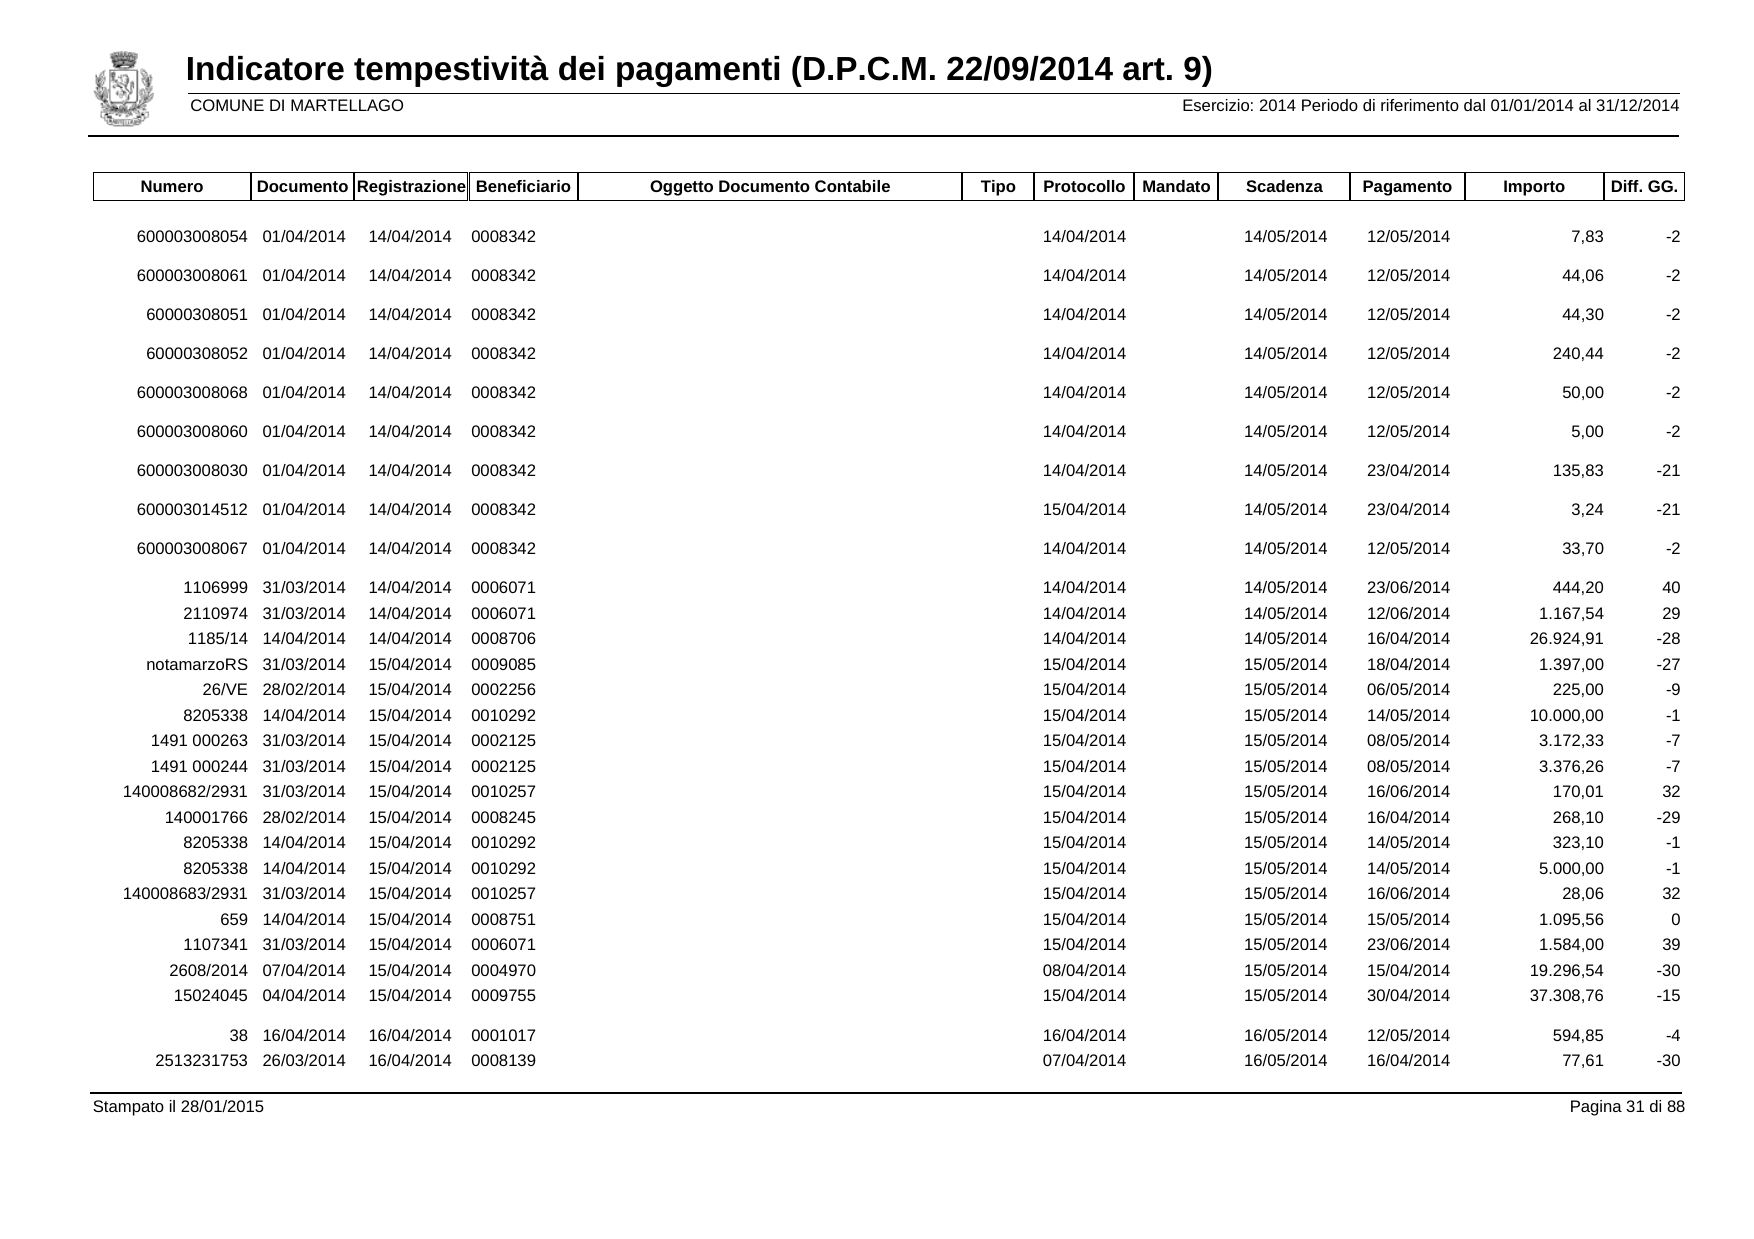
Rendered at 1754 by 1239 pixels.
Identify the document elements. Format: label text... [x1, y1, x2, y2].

table_cell [0, 226, 95, 249]
table_cell [460, 757, 471, 779]
table_cell [582, 422, 964, 458]
table_cell [159, 51, 183, 129]
table_cell [1198, 461, 1221, 483]
table_cell 7,83 [1467, 226, 1604, 249]
table_cell [0, 138, 1753, 172]
table_cell [965, 1051, 972, 1073]
table_cell [1198, 961, 1221, 983]
table_cell [354, 808, 360, 830]
table_cell 15/04/2014 [1034, 910, 1134, 932]
table_cell [0, 422, 95, 444]
table_cell 15/05/2014 [1224, 680, 1347, 702]
table_cell -7 [1610, 757, 1680, 779]
table_cell [1604, 305, 1610, 327]
table_cell -1 [1610, 706, 1680, 728]
table_cell [1134, 344, 1197, 366]
table_cell [965, 539, 972, 561]
table_cell [354, 961, 360, 983]
table_cell [972, 961, 1028, 983]
table_cell 14/05/2014 [1224, 383, 1347, 405]
table_cell [0, 655, 95, 677]
table_cell [460, 731, 471, 753]
table_cell [576, 782, 582, 804]
table_cell [965, 910, 972, 932]
table_cell [576, 1025, 582, 1048]
table_cell [972, 1051, 1028, 1073]
table_cell [1347, 226, 1352, 249]
table_cell [0, 327, 582, 341]
table_cell [248, 500, 254, 522]
table_cell 15/04/2014 [1034, 680, 1134, 702]
table_cell 14/05/2014 [1224, 500, 1347, 522]
table_cell 1.095,56 [1467, 910, 1604, 932]
table_cell [354, 461, 360, 483]
table_cell [965, 561, 1753, 575]
table_cell 10.000,00 [1467, 706, 1604, 728]
table_cell 0010257 [471, 782, 576, 804]
table_cell [1198, 305, 1221, 327]
table_cell [1198, 539, 1221, 561]
table_cell [0, 265, 95, 288]
table_cell [1680, 757, 1753, 779]
table_cell 15/04/2014 [360, 782, 460, 804]
table_cell [0, 500, 95, 522]
table_cell [1680, 680, 1753, 702]
table_cell [248, 808, 254, 830]
table_cell [460, 604, 471, 626]
table_cell 14/04/2014 [360, 265, 460, 288]
table_cell [0, 539, 95, 561]
table_cell [576, 961, 582, 983]
table_cell [972, 935, 1028, 958]
table_cell [582, 539, 964, 575]
table_cell [582, 833, 964, 856]
table_cell [1134, 578, 1197, 600]
table_cell 14/04/2014 [254, 910, 354, 932]
table_cell 0010292 [471, 859, 576, 881]
table_cell [576, 226, 582, 249]
table_cell 1185/14 [95, 629, 248, 651]
table_cell 14/05/2014 [1224, 422, 1347, 444]
table_cell Registrazione [355, 173, 467, 200]
table_cell 31/03/2014 [254, 782, 354, 804]
table_cell [582, 500, 964, 536]
table_cell 15/04/2014 [360, 655, 460, 677]
table_cell -15 [1610, 986, 1680, 1009]
table_cell 240,44 [1467, 344, 1604, 366]
table_cell 1.167,54 [1467, 604, 1604, 626]
table_cell [0, 126, 93, 133]
table_cell [1198, 833, 1221, 856]
table_cell [1347, 757, 1352, 779]
table_cell [576, 344, 582, 366]
table_cell [576, 578, 582, 600]
table_cell [1134, 935, 1197, 958]
table_cell -29 [1610, 808, 1680, 830]
table_cell [1134, 706, 1197, 728]
table_cell [1028, 731, 1034, 753]
table_cell 32 [1610, 782, 1680, 804]
table_cell 15/05/2014 [1224, 986, 1347, 1009]
table_cell [1134, 757, 1197, 779]
table_cell [1134, 265, 1197, 288]
table_cell [1347, 629, 1352, 651]
table_cell [582, 961, 964, 983]
table_cell 16/04/2014 [1353, 808, 1465, 830]
table_cell [354, 1025, 360, 1048]
table_cell [0, 305, 95, 327]
table_cell [1680, 1051, 1753, 1073]
table_cell [354, 539, 360, 561]
table_cell [1604, 859, 1610, 881]
table_cell 01/04/2014 [254, 383, 354, 405]
table_cell [1680, 808, 1753, 830]
table_cell 140008683/2931 [95, 884, 248, 907]
table_cell 15/04/2014 [360, 706, 460, 728]
table_cell 08/05/2014 [1353, 731, 1465, 753]
table_cell [1680, 422, 1753, 444]
table_cell [1347, 655, 1352, 677]
table_cell [1604, 655, 1610, 677]
table_cell 31/03/2014 [254, 935, 354, 958]
table_cell [0, 1025, 95, 1048]
table_cell [1680, 935, 1753, 958]
table_cell [460, 1025, 471, 1048]
table_cell -2 [1610, 305, 1680, 327]
table_cell [248, 422, 254, 444]
table_cell 140001766 [95, 808, 248, 830]
table_cell [965, 578, 972, 600]
table_cell 01/04/2014 [254, 226, 354, 249]
table_cell [0, 578, 95, 600]
table_cell [1347, 859, 1352, 881]
table_cell 04/04/2014 [254, 986, 354, 1009]
table_cell [1134, 1051, 1197, 1073]
table_cell 31/03/2014 [254, 578, 354, 600]
table_cell [972, 910, 1028, 932]
table_cell 15/04/2014 [360, 884, 460, 907]
table_cell [965, 655, 972, 677]
table_cell [965, 344, 972, 366]
table_cell [582, 629, 964, 651]
table_cell [965, 782, 972, 804]
table_cell [1680, 706, 1753, 728]
table_cell [972, 884, 1028, 907]
table_cell [425, 1097, 1292, 1126]
table_cell [972, 757, 1028, 779]
table_cell [1198, 226, 1221, 249]
table_cell [915, 96, 931, 133]
table_cell [1347, 986, 1352, 1009]
table_cell 12/05/2014 [1353, 305, 1465, 327]
table_cell 140008682/2931 [95, 782, 248, 804]
table_cell [0, 1073, 1753, 1093]
table_cell 0010292 [471, 833, 576, 856]
table_cell [1604, 344, 1610, 366]
table_cell [965, 461, 972, 483]
table_cell [354, 604, 360, 626]
table_cell [354, 884, 360, 907]
table_cell [460, 655, 471, 677]
table_cell 12/05/2014 [1353, 422, 1465, 444]
table_cell [972, 383, 1028, 405]
table_cell [965, 833, 972, 856]
table_cell 31/03/2014 [254, 757, 354, 779]
table_cell [582, 1025, 964, 1048]
table_cell [93, 129, 183, 133]
table_cell 600003008030 [95, 461, 248, 483]
table_cell 12/05/2014 [1353, 1025, 1465, 1048]
table_cell 15/05/2014 [1224, 833, 1347, 856]
table_cell [0, 884, 95, 907]
table_cell [1028, 265, 1034, 288]
table_cell [1028, 961, 1034, 983]
table_cell [354, 655, 360, 677]
table_cell [248, 884, 254, 907]
table_cell [1680, 461, 1753, 483]
table_cell [354, 1051, 360, 1073]
table_cell 31/03/2014 [254, 884, 354, 907]
table_cell 15/04/2014 [1034, 500, 1134, 522]
table_cell [354, 500, 360, 522]
table_cell 07/04/2014 [254, 961, 354, 983]
table_cell 15/04/2014 [360, 961, 460, 983]
table_cell -21 [1610, 461, 1680, 483]
table_cell [1680, 383, 1753, 405]
table_cell [965, 249, 1753, 262]
table_cell [972, 461, 1028, 483]
table_cell 16/05/2014 [1224, 1025, 1347, 1048]
table_cell [1347, 833, 1352, 856]
table_cell [582, 1051, 964, 1073]
table_cell 07/04/2014 [1034, 1051, 1134, 1073]
table_cell 323,10 [1467, 833, 1604, 856]
table_cell 14/05/2014 [1224, 604, 1347, 626]
table_cell 16/06/2014 [1353, 782, 1465, 804]
table_cell [248, 226, 254, 249]
table_cell [1134, 808, 1197, 830]
table_cell 0008342 [471, 265, 576, 288]
table_cell [965, 305, 972, 327]
table_cell 14/04/2014 [254, 629, 354, 651]
table_cell 2608/2014 [95, 961, 248, 983]
table_cell [582, 344, 964, 379]
table_cell [0, 561, 582, 575]
table_cell [248, 680, 254, 702]
table_cell [1134, 500, 1197, 522]
table_cell 0002256 [471, 680, 576, 702]
table_cell [354, 578, 360, 600]
table_cell [576, 910, 582, 932]
table_cell [576, 539, 582, 561]
table_cell [0, 461, 95, 483]
table_cell [1134, 782, 1197, 804]
table_cell [1028, 986, 1034, 1009]
table_cell [1198, 422, 1221, 444]
table_cell [248, 986, 254, 1009]
table_cell [1028, 539, 1034, 561]
table_cell [1134, 383, 1197, 405]
table_cell [1134, 604, 1197, 626]
table_cell [1604, 935, 1610, 958]
table_cell 23/04/2014 [1353, 500, 1465, 522]
table_cell [248, 265, 254, 288]
table_cell [1347, 578, 1352, 600]
table_cell [972, 539, 1028, 561]
table_cell 44,30 [1467, 305, 1604, 327]
table_cell 0006071 [471, 604, 576, 626]
table_cell [248, 539, 254, 561]
table_cell [972, 629, 1028, 651]
table_cell [1347, 344, 1352, 366]
table_cell [1680, 226, 1753, 249]
table_cell Tipo [963, 173, 1033, 200]
table_cell [965, 405, 1753, 419]
table_cell [1134, 305, 1197, 327]
table_cell 0008751 [471, 910, 576, 932]
table_cell [354, 986, 360, 1009]
table_cell 0001017 [471, 1025, 576, 1048]
table_cell 18/04/2014 [1353, 655, 1465, 677]
table_cell 14/04/2014 [360, 461, 460, 483]
table_cell 31/03/2014 [254, 655, 354, 677]
table_cell 594,85 [1467, 1025, 1604, 1048]
table_cell [582, 226, 964, 262]
table_cell [460, 265, 471, 288]
table_cell 15/04/2014 [1034, 884, 1134, 907]
table_cell [1134, 859, 1197, 881]
table_cell [965, 706, 972, 728]
table_cell [1604, 731, 1610, 753]
table_cell [0, 1009, 582, 1022]
table_cell 0008342 [471, 461, 576, 483]
table_cell [582, 986, 964, 1022]
table_cell [1680, 833, 1753, 856]
table_cell [354, 757, 360, 779]
table_cell [582, 757, 964, 779]
table_cell [972, 1025, 1028, 1048]
table_cell [0, 249, 582, 262]
table_cell [972, 655, 1028, 677]
table_cell [1028, 604, 1034, 626]
table_cell 14/04/2014 [1034, 305, 1134, 327]
picture [92, 50, 159, 129]
table_cell 14/04/2014 [1034, 383, 1134, 405]
table_cell 12/06/2014 [1353, 604, 1465, 626]
table_cell [1198, 629, 1221, 651]
table_cell 0008342 [471, 383, 576, 405]
table_cell 8205338 [95, 859, 248, 881]
table_cell [0, 1097, 93, 1126]
table_cell -1 [1610, 859, 1680, 881]
table_cell [363, 1097, 425, 1126]
table_cell [354, 833, 360, 856]
table_cell 15/05/2014 [1224, 884, 1347, 907]
table_cell 14/04/2014 [1034, 604, 1134, 626]
table_cell [1347, 461, 1352, 483]
table_cell [576, 808, 582, 830]
table_cell 15/04/2014 [360, 680, 460, 702]
table_cell [248, 344, 254, 366]
table_cell [965, 288, 1753, 301]
table_cell [1683, 51, 1753, 90]
table_cell 37.308,76 [1467, 986, 1604, 1009]
table_cell [1347, 808, 1352, 830]
table_cell [972, 833, 1028, 856]
table_cell Diff. GG. [1605, 173, 1684, 200]
table_cell -2 [1610, 539, 1680, 561]
table_cell [576, 461, 582, 483]
table_cell [582, 884, 964, 907]
table_cell [460, 226, 471, 249]
table_cell 15/05/2014 [1224, 782, 1347, 804]
table_cell [0, 629, 95, 651]
table_cell [1604, 629, 1610, 651]
table_cell [1198, 383, 1221, 405]
table_cell 12/05/2014 [1353, 226, 1465, 249]
table_cell [1604, 578, 1610, 600]
table_cell 1106999 [95, 578, 248, 600]
table_cell 01/04/2014 [254, 461, 354, 483]
table_cell 14/04/2014 [1034, 226, 1134, 249]
table_cell [1134, 833, 1197, 856]
table_cell [460, 961, 471, 983]
table_cell [0, 757, 95, 779]
table_cell [1680, 604, 1753, 626]
table_cell 23/04/2014 [1353, 461, 1465, 483]
table_cell 15/05/2014 [1224, 808, 1347, 830]
table_cell [1347, 884, 1352, 907]
table_cell [1028, 461, 1034, 483]
table_cell [460, 986, 471, 1009]
table_cell [1604, 986, 1610, 1009]
table_header Indicatore tempestività dei pagamenti (D.P.C.M. 22/09/2014 art. 9) [186, 50, 1683, 90]
table_cell 15/04/2014 [360, 757, 460, 779]
table_cell 15/04/2014 [360, 859, 460, 881]
table_cell [1680, 884, 1753, 907]
table_cell [576, 731, 582, 753]
table_cell 14/04/2014 [360, 383, 460, 405]
table_cell [965, 327, 1753, 341]
table_cell [1683, 126, 1753, 133]
table_cell [460, 344, 471, 366]
table_cell [1604, 383, 1610, 405]
table_cell 15/04/2014 [360, 935, 460, 958]
table_cell [1680, 265, 1753, 288]
table_cell [248, 961, 254, 983]
table_cell 600003008060 [95, 422, 248, 444]
table_cell 0008139 [471, 1051, 576, 1073]
table_cell -28 [1610, 629, 1680, 651]
table_cell [1347, 782, 1352, 804]
table_cell 14/04/2014 [360, 500, 460, 522]
table_cell [1028, 884, 1034, 907]
table_cell 1.584,00 [1467, 935, 1604, 958]
table_cell [248, 833, 254, 856]
table_cell 77,61 [1467, 1051, 1604, 1073]
table_cell [576, 859, 582, 881]
table_cell 15024045 [95, 986, 248, 1009]
table_cell [972, 731, 1028, 753]
table_cell [460, 884, 471, 907]
table_cell Pagamento [1351, 173, 1464, 200]
table_cell [576, 706, 582, 728]
table_cell [460, 383, 471, 405]
table_cell 0008342 [471, 539, 576, 561]
table_cell [1680, 986, 1753, 1009]
table_cell 14/04/2014 [1034, 344, 1134, 366]
table_cell [460, 578, 471, 600]
table_cell Numero [94, 173, 250, 200]
table_cell [460, 833, 471, 856]
table_cell [576, 305, 582, 327]
table_cell 14/04/2014 [360, 604, 460, 626]
table_cell [972, 782, 1028, 804]
table_cell 14/04/2014 [360, 422, 460, 444]
table_cell -4 [1610, 1025, 1680, 1048]
table_cell 3,24 [1467, 500, 1604, 522]
table_cell 31/03/2014 [254, 604, 354, 626]
table_cell [1347, 265, 1352, 288]
table_cell 26.924,91 [1467, 629, 1604, 651]
table_cell 15/04/2014 [1034, 859, 1134, 881]
table_cell [965, 961, 972, 983]
table_cell Importo [1466, 173, 1603, 200]
table_cell 01/04/2014 [254, 500, 354, 522]
table_cell 14/05/2014 [1224, 539, 1347, 561]
table_cell [1028, 344, 1034, 366]
table_cell [965, 383, 972, 405]
table_cell [965, 629, 972, 651]
table_cell [972, 500, 1028, 522]
table_cell 15/04/2014 [1034, 833, 1134, 856]
table_cell [248, 305, 254, 327]
table_cell 15/04/2014 [360, 833, 460, 856]
table_cell [1198, 1051, 1221, 1073]
table_cell 0008342 [471, 344, 576, 366]
table_cell [1680, 1025, 1753, 1048]
table_cell [972, 680, 1028, 702]
table_cell -30 [1610, 961, 1680, 983]
table_cell 0002125 [471, 757, 576, 779]
table_cell [0, 859, 95, 881]
table_cell [582, 859, 964, 881]
table_cell [0, 483, 582, 497]
table_cell Pagina 31 di 88 [1386, 1097, 1685, 1126]
table_cell 600003008068 [95, 383, 248, 405]
table_cell 14/04/2014 [1034, 265, 1134, 288]
table_cell 23/06/2014 [1353, 578, 1465, 600]
table_cell [582, 383, 964, 419]
table_cell [1347, 1025, 1352, 1048]
table_cell [972, 706, 1028, 728]
table_cell 14/04/2014 [254, 859, 354, 881]
table_cell [965, 731, 972, 753]
table_cell [972, 305, 1028, 327]
table_cell [1680, 629, 1753, 651]
table_cell 600003008054 [95, 226, 248, 249]
table_cell 2513231753 [95, 1051, 248, 1073]
table_cell 28/02/2014 [254, 680, 354, 702]
table_cell [0, 201, 582, 223]
table_cell [248, 706, 254, 728]
table_cell 135,83 [1467, 461, 1604, 483]
table_cell 15/05/2014 [1224, 961, 1347, 983]
table_cell [248, 731, 254, 753]
table_cell 16/05/2014 [1224, 1051, 1347, 1073]
table_cell [248, 782, 254, 804]
table_cell [1198, 884, 1221, 907]
table_cell [576, 986, 582, 1009]
table_cell [1028, 910, 1034, 932]
table_cell [354, 383, 360, 405]
table_cell [460, 910, 471, 932]
table_cell [248, 935, 254, 958]
table_cell [1198, 604, 1221, 626]
table_cell [1134, 461, 1197, 483]
table_cell 1491 000263 [95, 731, 248, 753]
table_cell 15/05/2014 [1224, 859, 1347, 881]
table_cell [354, 265, 360, 288]
table_cell [354, 782, 360, 804]
table_cell [1680, 782, 1753, 804]
table_cell [1604, 500, 1610, 522]
table_cell [460, 680, 471, 702]
table_cell 15/04/2014 [360, 808, 460, 830]
table_cell [1604, 539, 1610, 561]
table_cell 0008245 [471, 808, 576, 830]
table_cell [0, 782, 95, 804]
table_cell [972, 578, 1028, 600]
table_cell 15/04/2014 [1034, 757, 1134, 779]
table_cell notamarzoRS [95, 655, 248, 677]
table_cell 12/05/2014 [1353, 539, 1465, 561]
table_cell [965, 444, 1753, 458]
table_header [0, 0, 1753, 49]
table_cell -27 [1610, 655, 1680, 677]
table_cell 15/04/2014 [360, 731, 460, 753]
table_cell [248, 461, 254, 483]
table_cell [460, 782, 471, 804]
table_cell [1347, 935, 1352, 958]
table_cell 15/04/2014 [1034, 706, 1134, 728]
table_cell 225,00 [1467, 680, 1604, 702]
table_cell 01/04/2014 [254, 305, 354, 327]
table_cell 33,70 [1467, 539, 1604, 561]
table_cell 14/05/2014 [1353, 833, 1465, 856]
table_cell [0, 833, 95, 856]
table_cell 14/05/2014 [1353, 706, 1465, 728]
table_cell [248, 1051, 254, 1073]
table_cell 0009085 [471, 655, 576, 677]
table_cell [1134, 910, 1197, 932]
table_cell [0, 344, 95, 366]
table_cell [186, 96, 190, 133]
table_cell 12/05/2014 [1353, 344, 1465, 366]
table_cell [0, 383, 95, 405]
table_cell [1198, 731, 1221, 753]
table_cell COMUNE DI MARTELLAGO [190, 96, 915, 133]
table_cell [972, 808, 1028, 830]
table_cell 19.296,54 [1467, 961, 1604, 983]
table_cell 32 [1610, 884, 1680, 907]
table_cell Protocollo [1035, 173, 1133, 200]
table_cell 14/05/2014 [1224, 305, 1347, 327]
table_cell 659 [95, 910, 248, 932]
table_cell [0, 444, 582, 458]
table_cell 44,06 [1467, 265, 1604, 288]
table_cell 170,01 [1467, 782, 1604, 804]
table_cell [1604, 833, 1610, 856]
table_cell [582, 461, 964, 497]
table_cell Beneficiario [470, 173, 577, 200]
table_cell [582, 201, 964, 223]
table_cell [460, 305, 471, 327]
table_cell [1198, 910, 1221, 932]
table_cell [1347, 731, 1352, 753]
table_cell [460, 461, 471, 483]
table_cell [1680, 655, 1753, 677]
table_cell [354, 935, 360, 958]
table_cell [248, 1025, 254, 1048]
table_cell [0, 961, 95, 983]
table_cell [0, 680, 95, 702]
table_cell 08/05/2014 [1353, 757, 1465, 779]
table_cell [460, 629, 471, 651]
table_cell 01/04/2014 [254, 344, 354, 366]
table_cell [460, 422, 471, 444]
table_cell [1134, 1025, 1197, 1048]
table_cell [1028, 655, 1034, 677]
table_cell [576, 422, 582, 444]
table_cell [576, 680, 582, 702]
table_cell [0, 935, 95, 958]
table_cell 28/02/2014 [254, 808, 354, 830]
table_cell [972, 986, 1028, 1009]
table_cell [460, 808, 471, 830]
table_cell 15/04/2014 [360, 910, 460, 932]
table_cell 14/04/2014 [360, 539, 460, 561]
table_cell [972, 265, 1028, 288]
table_cell [965, 1025, 972, 1048]
table_cell [1604, 226, 1610, 249]
table_cell [1604, 1051, 1610, 1073]
table_cell -9 [1610, 680, 1680, 702]
table_cell [0, 604, 95, 626]
table_cell [1134, 422, 1197, 444]
table_cell -1 [1610, 833, 1680, 856]
table_cell 15/04/2014 [1034, 655, 1134, 677]
table_cell 3.376,26 [1467, 757, 1604, 779]
table_cell [972, 422, 1028, 444]
table_cell 14/04/2014 [360, 629, 460, 651]
table_cell 15/04/2014 [1353, 961, 1465, 983]
table_cell 26/VE [95, 680, 248, 702]
table_cell 12/05/2014 [1353, 383, 1465, 405]
table_cell Stampato il 28/01/2015 [93, 1097, 363, 1126]
table_cell [582, 305, 964, 341]
table_cell 23/06/2014 [1353, 935, 1465, 958]
table_cell -2 [1610, 265, 1680, 288]
table_cell [576, 604, 582, 626]
table_cell 15/04/2014 [1034, 986, 1134, 1009]
table_cell [582, 935, 964, 958]
table_cell [576, 884, 582, 907]
table_cell [354, 422, 360, 444]
table_cell 2110974 [95, 604, 248, 626]
table_cell [1347, 1051, 1352, 1073]
table_cell 15/04/2014 [1034, 731, 1134, 753]
table_cell 01/04/2014 [254, 539, 354, 561]
table_cell [1293, 1097, 1386, 1126]
table_cell [1028, 808, 1034, 830]
table_cell [1347, 680, 1352, 702]
table_cell [1604, 706, 1610, 728]
table_cell [965, 422, 972, 444]
table_cell 14/05/2014 [1224, 578, 1347, 600]
table_cell [582, 578, 964, 600]
table_cell [1198, 706, 1221, 728]
table_cell [1604, 422, 1610, 444]
table_cell 29 [1610, 604, 1680, 626]
table_cell [248, 578, 254, 600]
table_cell [1134, 629, 1197, 651]
table_cell 0002125 [471, 731, 576, 753]
table_cell [1134, 655, 1197, 677]
table_cell [0, 1051, 95, 1073]
table_cell [576, 629, 582, 651]
table_cell [1028, 706, 1034, 728]
table_cell [354, 305, 360, 327]
table_cell [0, 172, 93, 201]
table_cell [354, 226, 360, 249]
table_cell [1685, 1097, 1753, 1126]
table_cell [576, 655, 582, 677]
table_cell 14/04/2014 [1034, 578, 1134, 600]
table_cell [460, 859, 471, 881]
table_cell 14/05/2014 [1224, 226, 1347, 249]
table_cell [0, 706, 95, 728]
table_cell [965, 680, 972, 702]
table_cell [1028, 833, 1034, 856]
table_cell [1347, 305, 1352, 327]
table_cell [1198, 986, 1221, 1009]
table_cell [354, 910, 360, 932]
table_cell [576, 935, 582, 958]
table_cell 600003008061 [95, 265, 248, 288]
table_cell [1685, 172, 1753, 201]
table_cell 0006071 [471, 935, 576, 958]
table_cell 15/04/2014 [1034, 808, 1134, 830]
table_cell 15/05/2014 [1224, 935, 1347, 958]
table_cell [1680, 578, 1753, 600]
table_cell 1.397,00 [1467, 655, 1604, 677]
table_cell [1347, 910, 1352, 932]
table_cell [248, 629, 254, 651]
table_cell 0008706 [471, 629, 576, 651]
table_cell [1347, 539, 1352, 561]
table_cell [1680, 910, 1753, 932]
table_cell 15/05/2014 [1224, 706, 1347, 728]
table_cell [1604, 910, 1610, 932]
table_cell [582, 808, 964, 830]
table_cell 268,10 [1467, 808, 1604, 830]
table_cell 16/06/2014 [1353, 884, 1465, 907]
table_cell [576, 383, 582, 405]
table_cell Documento [252, 173, 353, 200]
table_cell 60000308052 [95, 344, 248, 366]
table_cell [1134, 986, 1197, 1009]
table_cell [582, 731, 964, 753]
table_cell [1680, 961, 1753, 983]
table_cell [1680, 344, 1753, 366]
table_cell 3.172,33 [1467, 731, 1604, 753]
table_cell [965, 859, 972, 881]
table_cell 8205338 [95, 833, 248, 856]
table_cell [1604, 461, 1610, 483]
table_cell [1347, 604, 1352, 626]
table_cell [1680, 731, 1753, 753]
table_cell 01/04/2014 [254, 422, 354, 444]
table_cell [1347, 706, 1352, 728]
table_cell Scadenza [1219, 173, 1349, 200]
table_cell [972, 226, 1028, 249]
table_cell [582, 910, 964, 932]
table_cell [965, 884, 972, 907]
table_cell [1134, 961, 1197, 983]
table_cell [1680, 305, 1753, 327]
table_cell [582, 680, 964, 702]
table_cell [248, 655, 254, 677]
table_cell 14/04/2014 [1034, 422, 1134, 444]
table_cell [1604, 961, 1610, 983]
table_cell [1604, 1025, 1610, 1048]
table_cell [965, 522, 1753, 536]
table_cell 0004970 [471, 961, 576, 983]
table_cell [1028, 782, 1034, 804]
table_cell 0006071 [471, 578, 576, 600]
table_cell 14/04/2014 [360, 578, 460, 600]
table_cell 0009755 [471, 986, 576, 1009]
table_cell [1198, 757, 1221, 779]
table_cell [1028, 629, 1034, 651]
table_cell 14/05/2014 [1224, 344, 1347, 366]
table_cell [965, 935, 972, 958]
table_cell [0, 808, 95, 830]
table_cell [1604, 604, 1610, 626]
table_cell 16/04/2014 [1034, 1025, 1134, 1048]
table_cell 12/05/2014 [1353, 265, 1465, 288]
table_cell [1028, 859, 1034, 881]
table_cell 14/04/2014 [360, 344, 460, 366]
table_cell [1134, 539, 1197, 561]
table_cell [1604, 782, 1610, 804]
table_cell [1347, 422, 1352, 444]
table_cell -7 [1610, 731, 1680, 753]
table_cell [965, 265, 972, 288]
table_cell [0, 522, 582, 536]
table_cell 14/04/2014 [254, 833, 354, 856]
table_cell [965, 757, 972, 779]
table_cell [576, 833, 582, 856]
table_cell [1028, 305, 1034, 327]
table_cell [1604, 808, 1610, 830]
table_cell [965, 986, 972, 1009]
table_cell [1198, 655, 1221, 677]
table_cell [972, 859, 1028, 881]
table_cell [1604, 265, 1610, 288]
table_cell [576, 1051, 582, 1073]
table_cell [576, 265, 582, 288]
table_cell [582, 655, 964, 677]
table_cell [1028, 500, 1034, 522]
table_cell [1680, 500, 1753, 522]
table_cell [248, 859, 254, 881]
table_cell 15/05/2014 [1224, 655, 1347, 677]
table_cell 0008342 [471, 500, 576, 522]
table_cell 60000308051 [95, 305, 248, 327]
table_cell 16/04/2014 [1353, 629, 1465, 651]
table_cell [1028, 383, 1034, 405]
table_cell 40 [1610, 578, 1680, 600]
table_cell 06/05/2014 [1353, 680, 1465, 702]
table_cell [1604, 680, 1610, 702]
table_cell 14/04/2014 [1034, 629, 1134, 651]
table_cell [354, 706, 360, 728]
table_cell 31/03/2014 [254, 731, 354, 753]
table_cell -30 [1610, 1051, 1680, 1073]
table_cell 30/04/2014 [1353, 986, 1465, 1009]
table_cell 15/04/2014 [1034, 782, 1134, 804]
table_cell 15/05/2014 [1224, 731, 1347, 753]
table_cell [354, 680, 360, 702]
table_cell 1491 000244 [95, 757, 248, 779]
table_cell [965, 226, 972, 249]
table_cell [576, 500, 582, 522]
table_cell 16/04/2014 [1353, 1051, 1465, 1073]
table_cell 50,00 [1467, 383, 1604, 405]
table_cell [582, 265, 964, 301]
table_cell [1198, 808, 1221, 830]
table_cell 14/04/2014 [254, 706, 354, 728]
table_cell 444,20 [1467, 578, 1604, 600]
table_cell 14/05/2014 [1353, 859, 1465, 881]
table_cell -2 [1610, 226, 1680, 249]
table_cell 14/04/2014 [1034, 539, 1134, 561]
table_cell [1347, 383, 1352, 405]
table_cell [0, 366, 582, 379]
table_cell [965, 604, 972, 626]
table_cell [1134, 884, 1197, 907]
table_cell [0, 731, 95, 753]
table_cell 5,00 [1467, 422, 1604, 444]
table_cell [1604, 884, 1610, 907]
table_cell [354, 629, 360, 651]
table_cell [1198, 935, 1221, 958]
table_cell [965, 500, 972, 522]
table_cell [460, 706, 471, 728]
table_cell 16/04/2014 [360, 1025, 460, 1048]
table_cell 15/05/2014 [1353, 910, 1465, 932]
table_cell [1347, 961, 1352, 983]
table_cell [460, 1051, 471, 1073]
table_cell 0008342 [471, 226, 576, 249]
table_cell [354, 344, 360, 366]
table_cell 1107341 [95, 935, 248, 958]
table_cell 15/04/2014 [360, 986, 460, 1009]
table_cell 26/03/2014 [254, 1051, 354, 1073]
table_cell 14/05/2014 [1224, 629, 1347, 651]
table_cell 0008342 [471, 422, 576, 444]
table_cell [1680, 859, 1753, 881]
table_cell 8205338 [95, 706, 248, 728]
table_cell 39 [1610, 935, 1680, 958]
table_cell [1680, 539, 1753, 561]
table_cell [1198, 500, 1221, 522]
table_cell [1198, 680, 1221, 702]
table_cell [1347, 500, 1352, 522]
table_cell -21 [1610, 500, 1680, 522]
table_cell [965, 808, 972, 830]
table_cell [965, 1009, 1753, 1022]
table_cell [0, 910, 95, 932]
table_cell [582, 706, 964, 728]
table_cell [248, 383, 254, 405]
table_cell 0010257 [471, 884, 576, 907]
table_cell [460, 935, 471, 958]
table_cell [0, 288, 582, 301]
table_cell [1134, 226, 1197, 249]
table_cell [1198, 859, 1221, 881]
table_cell 01/04/2014 [254, 265, 354, 288]
table_cell [1028, 935, 1034, 958]
table_cell [1683, 96, 1753, 126]
table_cell 14/05/2014 [1224, 461, 1347, 483]
table_cell 0 [1610, 910, 1680, 932]
table_cell 14/04/2014 [360, 305, 460, 327]
table_cell 14/04/2014 [360, 226, 460, 249]
table_cell 5.000,00 [1467, 859, 1604, 881]
table_cell -2 [1610, 422, 1680, 444]
table_cell [576, 757, 582, 779]
table_cell [1604, 757, 1610, 779]
table_cell [1028, 578, 1034, 600]
table_cell 15/05/2014 [1224, 757, 1347, 779]
table_cell [1028, 422, 1034, 444]
table_cell [248, 910, 254, 932]
table_cell [248, 604, 254, 626]
table_cell [965, 201, 1753, 223]
table_cell 0008342 [471, 305, 576, 327]
table_cell 600003014512 [95, 500, 248, 522]
table_cell -2 [1610, 344, 1680, 366]
table_cell 14/05/2014 [1224, 265, 1347, 288]
table_cell [0, 96, 92, 126]
table_cell 14/04/2014 [1034, 461, 1134, 483]
table_cell [1198, 578, 1221, 600]
table_cell 28,06 [1467, 884, 1604, 907]
table_cell [354, 731, 360, 753]
table_cell [0, 986, 95, 1009]
table_cell [1028, 680, 1034, 702]
table_cell 15/05/2014 [1224, 910, 1347, 932]
table_cell [582, 604, 964, 626]
table_cell [1134, 731, 1197, 753]
table_cell [1028, 757, 1034, 779]
table_cell [0, 51, 92, 90]
table_cell [1198, 782, 1221, 804]
table_cell [972, 604, 1028, 626]
table_cell [965, 366, 1753, 379]
table_cell [1028, 1025, 1034, 1048]
table_cell [1028, 226, 1034, 249]
table_cell 16/04/2014 [360, 1051, 460, 1073]
table_cell [582, 782, 964, 804]
table_cell [248, 757, 254, 779]
table_cell [0, 405, 582, 419]
table_cell [965, 483, 1753, 497]
table_cell [460, 539, 471, 561]
table_cell [1134, 680, 1197, 702]
table_cell [1198, 265, 1221, 288]
table_cell 38 [95, 1025, 248, 1048]
table_cell [1198, 344, 1221, 366]
table_cell [972, 344, 1028, 366]
table_cell 16/04/2014 [254, 1025, 354, 1048]
table_cell 15/04/2014 [1034, 935, 1134, 958]
table_cell Oggetto Documento Contabile [579, 173, 961, 200]
table_cell [460, 500, 471, 522]
table_cell 600003008067 [95, 539, 248, 561]
table_cell [1028, 1051, 1034, 1073]
table_cell -2 [1610, 383, 1680, 405]
table_cell Mandato [1135, 173, 1217, 200]
table_cell [354, 859, 360, 881]
table_cell Esercizio: 2014 Periodo di riferimento dal 01/01/2014 al 31/12/2014 [931, 96, 1680, 133]
table_cell 0010292 [471, 706, 576, 728]
table_cell 08/04/2014 [1034, 961, 1134, 983]
table_cell [1198, 1025, 1221, 1048]
